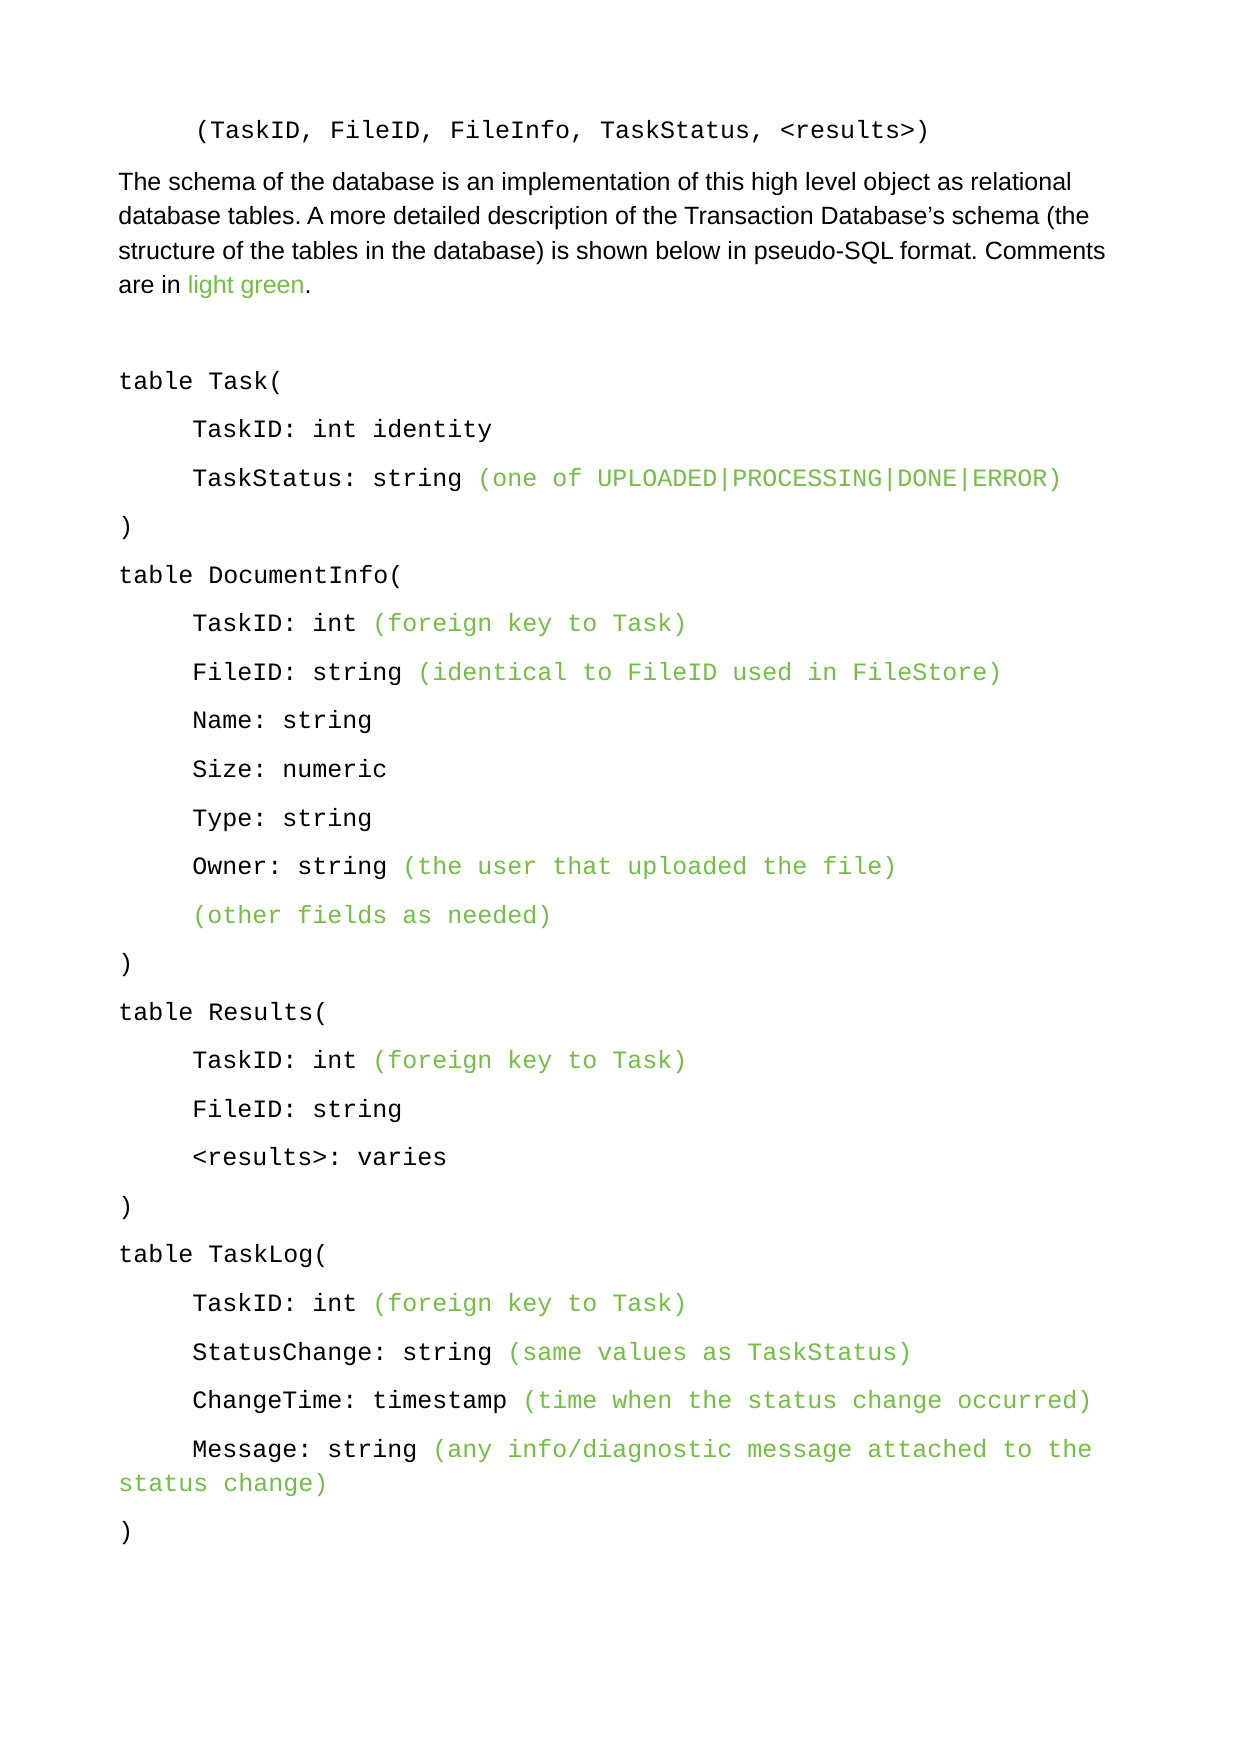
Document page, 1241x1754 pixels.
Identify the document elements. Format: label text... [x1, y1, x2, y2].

text Name: string [118, 708, 1122, 736]
text ) [118, 514, 1122, 542]
text ) [118, 1519, 1122, 1547]
text Size: numeric [118, 757, 1122, 785]
text TaskStatus: string (one of UPLOADED|PROCESSING|DONE|ERROR) [118, 465, 1122, 494]
text (TaskID, FileID, FileInfo, TaskStatus, <results>) [195, 118, 1122, 146]
text table DocumentInfo( [118, 562, 1122, 591]
text ChangeTime: timestamp (time when the status change occurred) [118, 1388, 1122, 1416]
text TaskID: int (foreign key to Task) [118, 1048, 1122, 1076]
text ) [118, 1193, 1122, 1222]
text table Task( [118, 368, 1122, 397]
text The schema of the database is an implementation of this high level object as relational database tables. A more detailed description of the Transaction Database’s schema (the structure of the tables in the database) is shown below in pseudo-SQL format. Comments are in light green. [118, 167, 1122, 299]
text Type: string [118, 805, 1122, 833]
text table Results( [118, 999, 1122, 1028]
text ) [118, 951, 1122, 979]
text TaskID: int (foreign key to Task) [118, 1291, 1122, 1319]
text table TaskLog( [118, 1242, 1122, 1270]
text FileID: string (identical to FileID used in FileStore) [118, 659, 1122, 688]
text TaskID: int (foreign key to Task) [118, 611, 1122, 639]
text StatusChange: string (same values as TaskStatus) [118, 1339, 1122, 1367]
text Message: string (any info/diagnostic message attached to the status change) [118, 1436, 1122, 1498]
text Owner: string (the user that uploaded the file) [118, 854, 1122, 882]
text FileID: string [118, 1096, 1122, 1125]
text TaskID: int identity [118, 417, 1122, 445]
text <results>: varies [118, 1145, 1122, 1173]
text (other fields as needed) [118, 902, 1122, 931]
